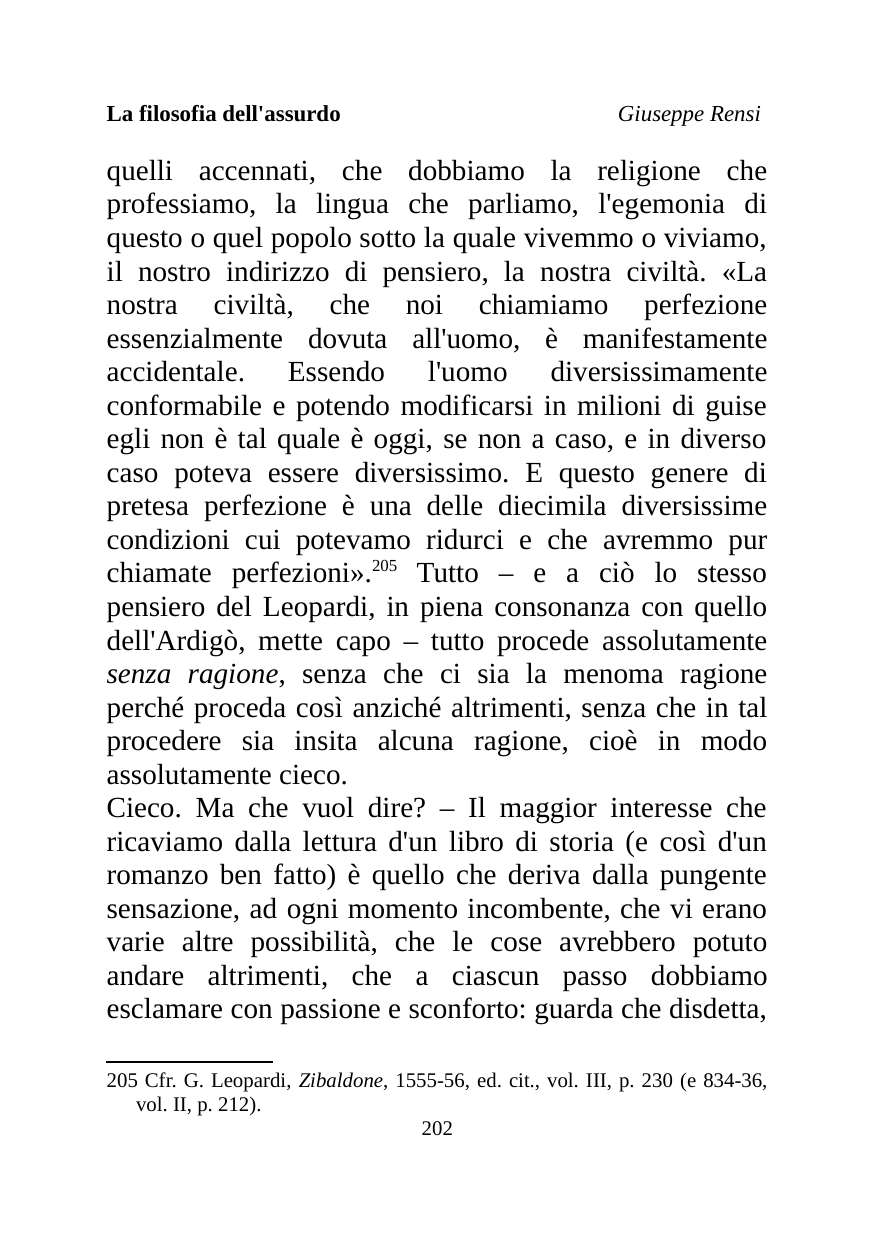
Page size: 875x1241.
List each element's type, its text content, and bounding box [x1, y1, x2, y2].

text quelli accennati, che dobbiamo la religione che professiamo, la lingua che parliamo, l'egemonia di questo o quel popolo sotto la quale vivemmo o viviamo, il nostro indirizzo di pensiero, la nostra civiltà. «La nostra civiltà, che noi chiamiamo perfezione essenzialmente dovuta all'uomo, è manifestamente accidentale. Essendo l'uomo diversissimamente conformabile e potendo modificarsi in milioni di guise egli non è tal quale è oggi, se non a caso, e in diverso caso poteva essere diversissimo. E questo genere di pretesa perfezione è una delle diecimila diversissime condizioni cui potevamo ridurci e che avremmo pur chiamate perfezioni». Tutto – e a ciò lo stesso pensiero del Leopardi, in piena consonanza con quello dell'Ardigò, mette capo – tutto procede assolutamente senza ragione, senza che ci sia la menoma ragione perché proceda così anziché altrimenti, senza che in tal procedere sia insita alcuna ragione, cioè in modo assolutamente cieco. [106, 153, 768, 790]
text Cfr. G. Leopardi, Zibaldone, 1555-56, ed. cit., vol. III, p. 230 (e 834-36, vol. II, p. 212). [106, 1068, 768, 1116]
text Cieco. Ma che vuol dire? – Il maggior interesse che ricaviamo dalla lettura d'un libro di storia (e così d'un romanzo ben fatto) è quello che deriva dalla pungente sensazione, ad ogni momento incombente, che vi erano varie altre possibilità, che le cose avrebbero potuto andare altrimenti, che a ciascun passo dobbiamo esclamare con passione e sconforto: guarda che disdetta, [106, 790, 768, 1025]
